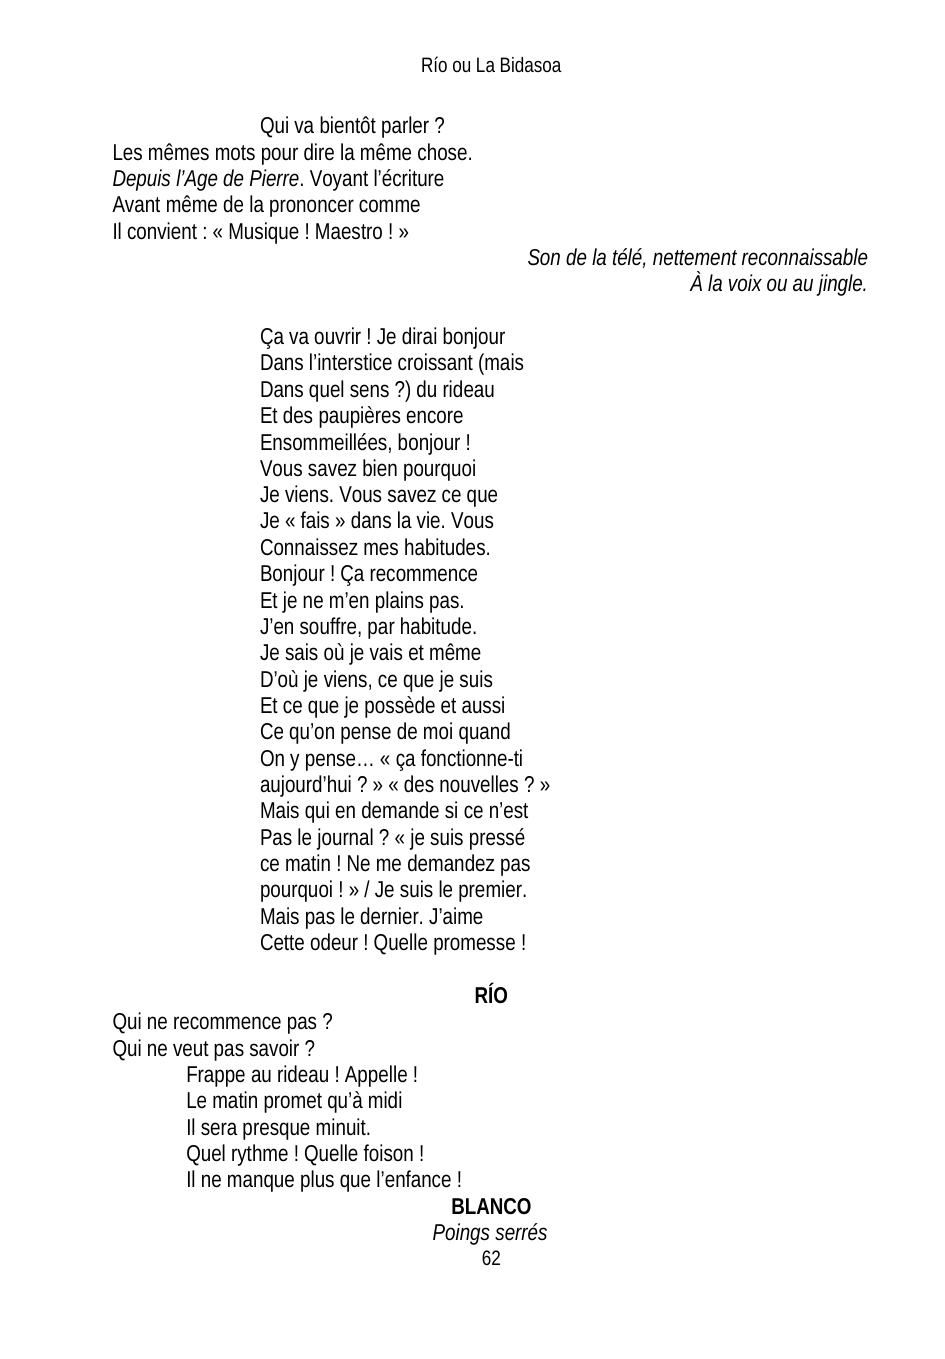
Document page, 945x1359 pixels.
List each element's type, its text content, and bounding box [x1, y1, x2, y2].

text Il sera presque minuit. [186, 1114, 870, 1140]
text Quel rythme ! Quelle foison ! [186, 1140, 870, 1166]
text Son de la télé, nettement reconnaissable [112, 244, 870, 270]
text Ça va ouvrir ! Je dirai bonjour [260, 323, 870, 349]
text Depuis l’Age de Pierre. Voyant l’écriture [112, 165, 870, 191]
text Ensommeillées, bonjour ! [260, 428, 870, 455]
text Bonjour ! Ça recommence [260, 560, 870, 587]
text Qui va bientôt parler ? [260, 112, 870, 138]
text Je sais où je vais et même [260, 639, 870, 666]
text Le matin promet qu’à midi [186, 1087, 870, 1114]
text Dans quel sens ?) du rideau [260, 376, 870, 402]
text Je viens. Vous savez ce que [260, 481, 870, 507]
text Mais qui en demande si ce n’est [260, 797, 870, 824]
text Et ce que je possède et aussi [260, 692, 870, 718]
text Frappe au rideau ! Appelle ! [186, 1061, 870, 1087]
text Avant même de la prononcer comme [112, 191, 870, 218]
text RÍO [112, 982, 870, 1008]
text Ce qu’on pense de moi quand [260, 718, 870, 745]
text Qui ne recommence pas ? [112, 1008, 870, 1034]
text Pas le journal ? « je suis pressé [260, 824, 870, 850]
text BLANCO [112, 1193, 870, 1219]
text Cette odeur ! Quelle promesse ! [260, 929, 870, 956]
text À la voix ou au jingle. [112, 270, 870, 297]
text Je « fais » dans la vie. Vous [260, 507, 870, 534]
text ce matin ! Ne me demandez pas [260, 850, 870, 876]
text J’en souffre, par habitude. [260, 613, 870, 639]
text Mais pas le dernier. J’aime [260, 903, 870, 929]
text Et je ne m’en plains pas. [260, 587, 870, 613]
text pourquoi ! » / Je suis le premier. [260, 876, 870, 903]
text Il ne manque plus que l’enfance ! [186, 1166, 870, 1193]
text Et des paupières encore [260, 402, 870, 428]
text Connaissez mes habitudes. [260, 534, 870, 560]
text D’où je viens, ce que je suis [260, 666, 870, 692]
text Les mêmes mots pour dire la même chose. [112, 138, 870, 165]
text Poings serrés [112, 1219, 870, 1245]
text Qui ne veut pas savoir ? [112, 1034, 870, 1061]
text Dans l’interstice croissant (mais [260, 349, 870, 376]
text Vous savez bien pourquoi [260, 455, 870, 481]
text On y pense… « ça fonctionne-ti [260, 745, 870, 771]
text Il convient : « Musique ! Maestro ! » [112, 218, 870, 244]
text aujourd’hui ? » « des nouvelles ? » [260, 771, 870, 797]
